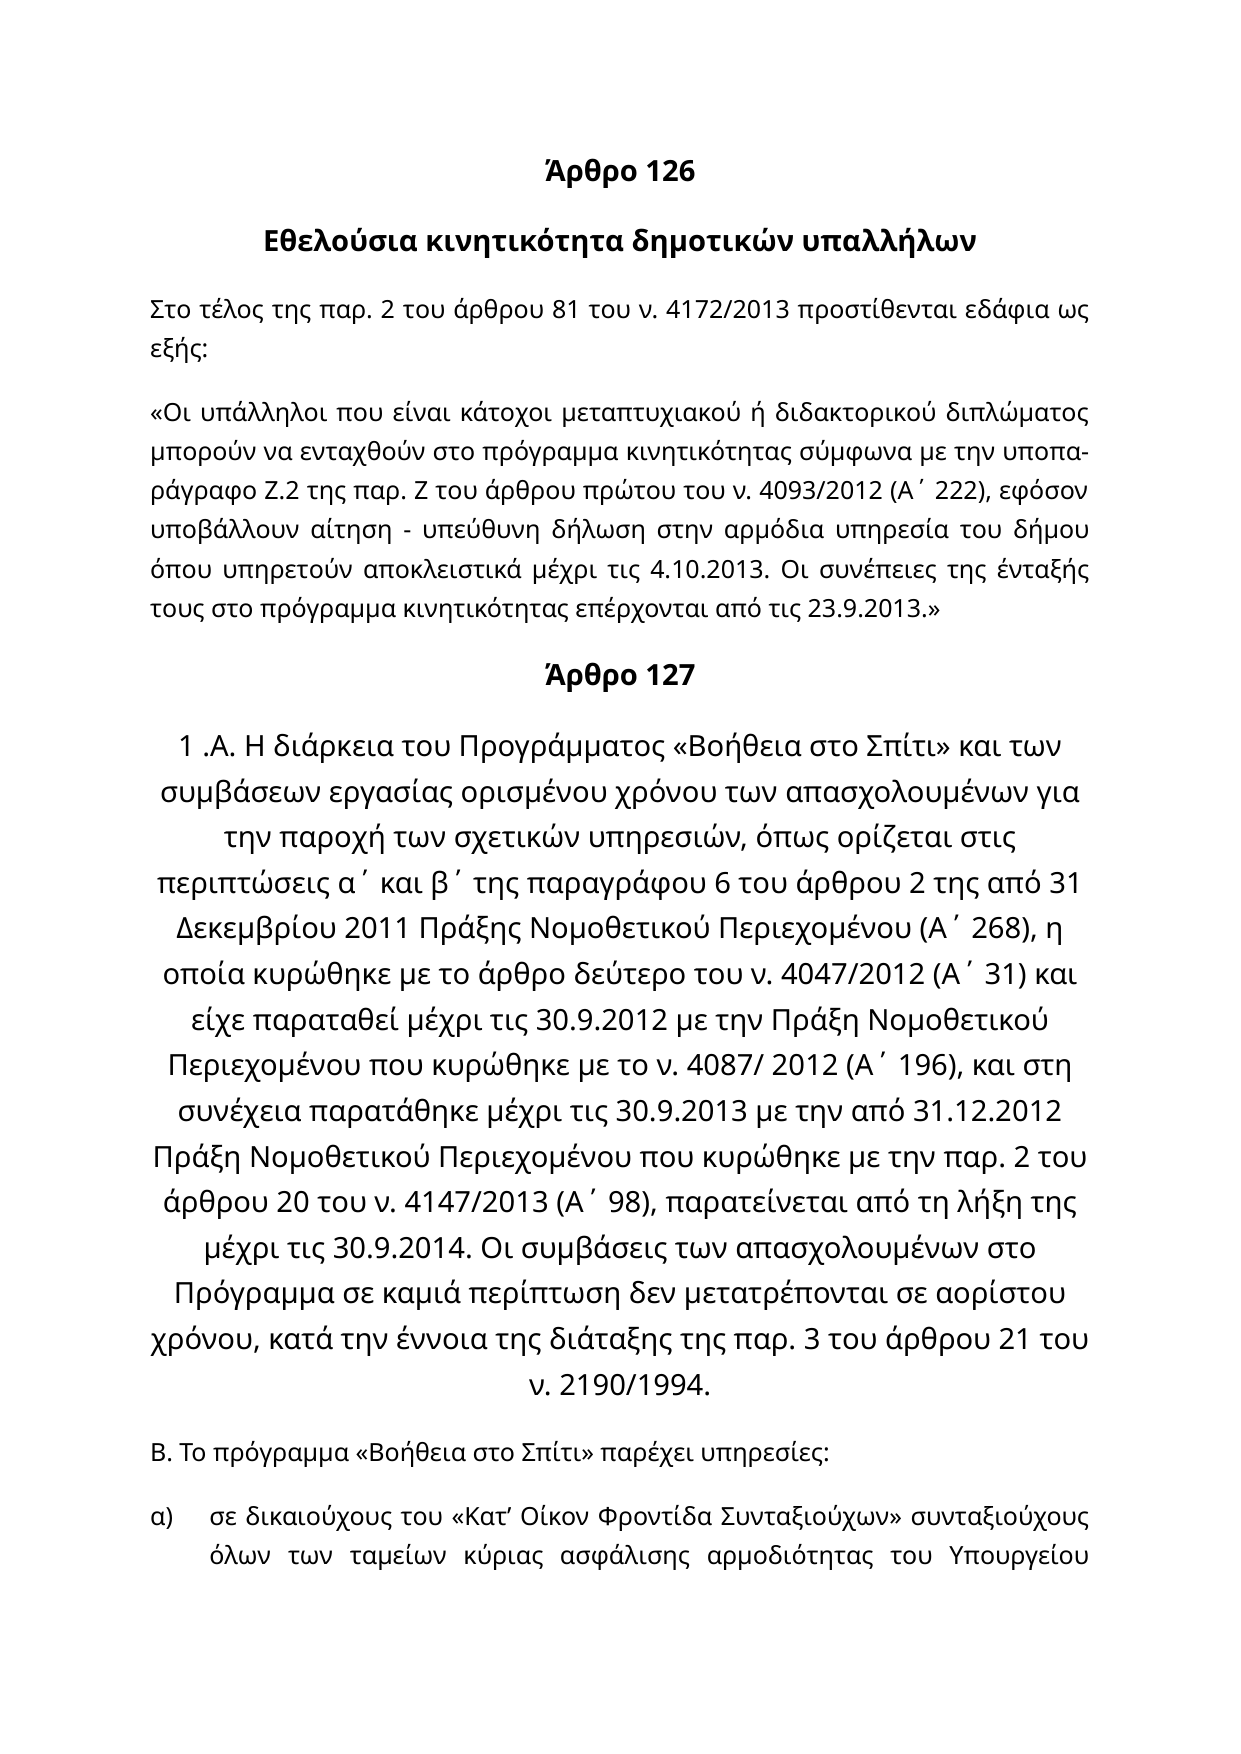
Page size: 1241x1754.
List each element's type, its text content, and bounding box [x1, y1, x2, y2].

subtitle Εθελούσια κινητικότητα δημοτικών υπαλλήλων [150, 221, 1090, 260]
list α) σε δικαιούχους του «Κατ’ Οίκον Φροντίδα Συνταξιούχων» συνταξιούχους όλων των ταμείων κύριας ασφάλισης αρμοδιότητας του Υπουργείου [150, 1499, 1090, 1572]
subtitle Άρθρο 127 [150, 654, 1090, 694]
text Στο τέλος της παρ. 2 του άρθρου 81 του ν. 4172/2013 προστίθενται εδάφια ως εξής: [150, 291, 1090, 364]
text «Οι υπάλληλοι που είναι κάτοχοι μεταπτυχιακού ή διδακτορικού διπλώματος μπορούν να ενταχθούν στο πρόγραμμα κινητικότητας σύμφωνα με την υποπα- ράγραφο Ζ.2 της παρ. Ζ του άρθρου πρώτου του ν. 4093/2012 (Α΄ 222), εφόσον υποβάλλουν αίτηση - υπεύθυνη δήλωση στην αρμόδια υπηρεσία του δήμου όπου υπηρετούν αποκλειστικά μέχρι τις 4.10.2013. Οι συνέπειες της ένταξής τους στο πρόγραμμα κινητικότητας επέρχονται από τις 23.9.2013.» [150, 394, 1090, 624]
text Β. Το πρόγραμμα «Βοήθεια στο Σπίτι» παρέχει υπηρεσίες: [150, 1434, 1090, 1469]
subtitle 1 .Α. Η διάρκεια του Προγράμματος «Βοήθεια στο Σπίτι» και των συμβάσεων εργασίας ορισμένου χρόνου των απασχολουμένων για την παροχή των σχετικών υπηρεσιών, όπως ορίζεται στις περιπτώσεις α΄ και β΄ της παραγράφου 6 του άρθρου 2 της από 31 Δεκεμβρίου 2011 Πράξης Νομοθετικού Περιεχομένου (Α΄ 268), η οποία κυρώθηκε με το άρθρο δεύτερο του ν. 4047/2012 (Α΄ 31) και είχε παραταθεί μέχρι τις 30.9.2012 με την Πράξη Νομοθετικού Περιεχομένου που κυρώθηκε με το ν. 4087/ 2012 (Α΄ 196), και στη συνέχεια παρατάθηκε μέχρι τις 30.9.2013 με την από 31.12.2012 Πράξη Νομοθετικού Περιεχομένου που κυρώθηκε με την παρ. 2 του άρθρου 20 του ν. 4147/2013 (Α΄ 98), παρατείνεται από τη λήξη της μέχρι τις 30.9.2014. Οι συμβάσεις των απασχολουμένων στο Πρόγραμμα σε καμιά περίπτωση δεν μετατρέπονται σε αορίστου χρόνου, κατά την έννοια της διάταξης της παρ. 3 του άρθρου 21 του ν. 2190/1994. [150, 725, 1090, 1404]
subtitle Άρθρο 126 [150, 150, 1090, 190]
